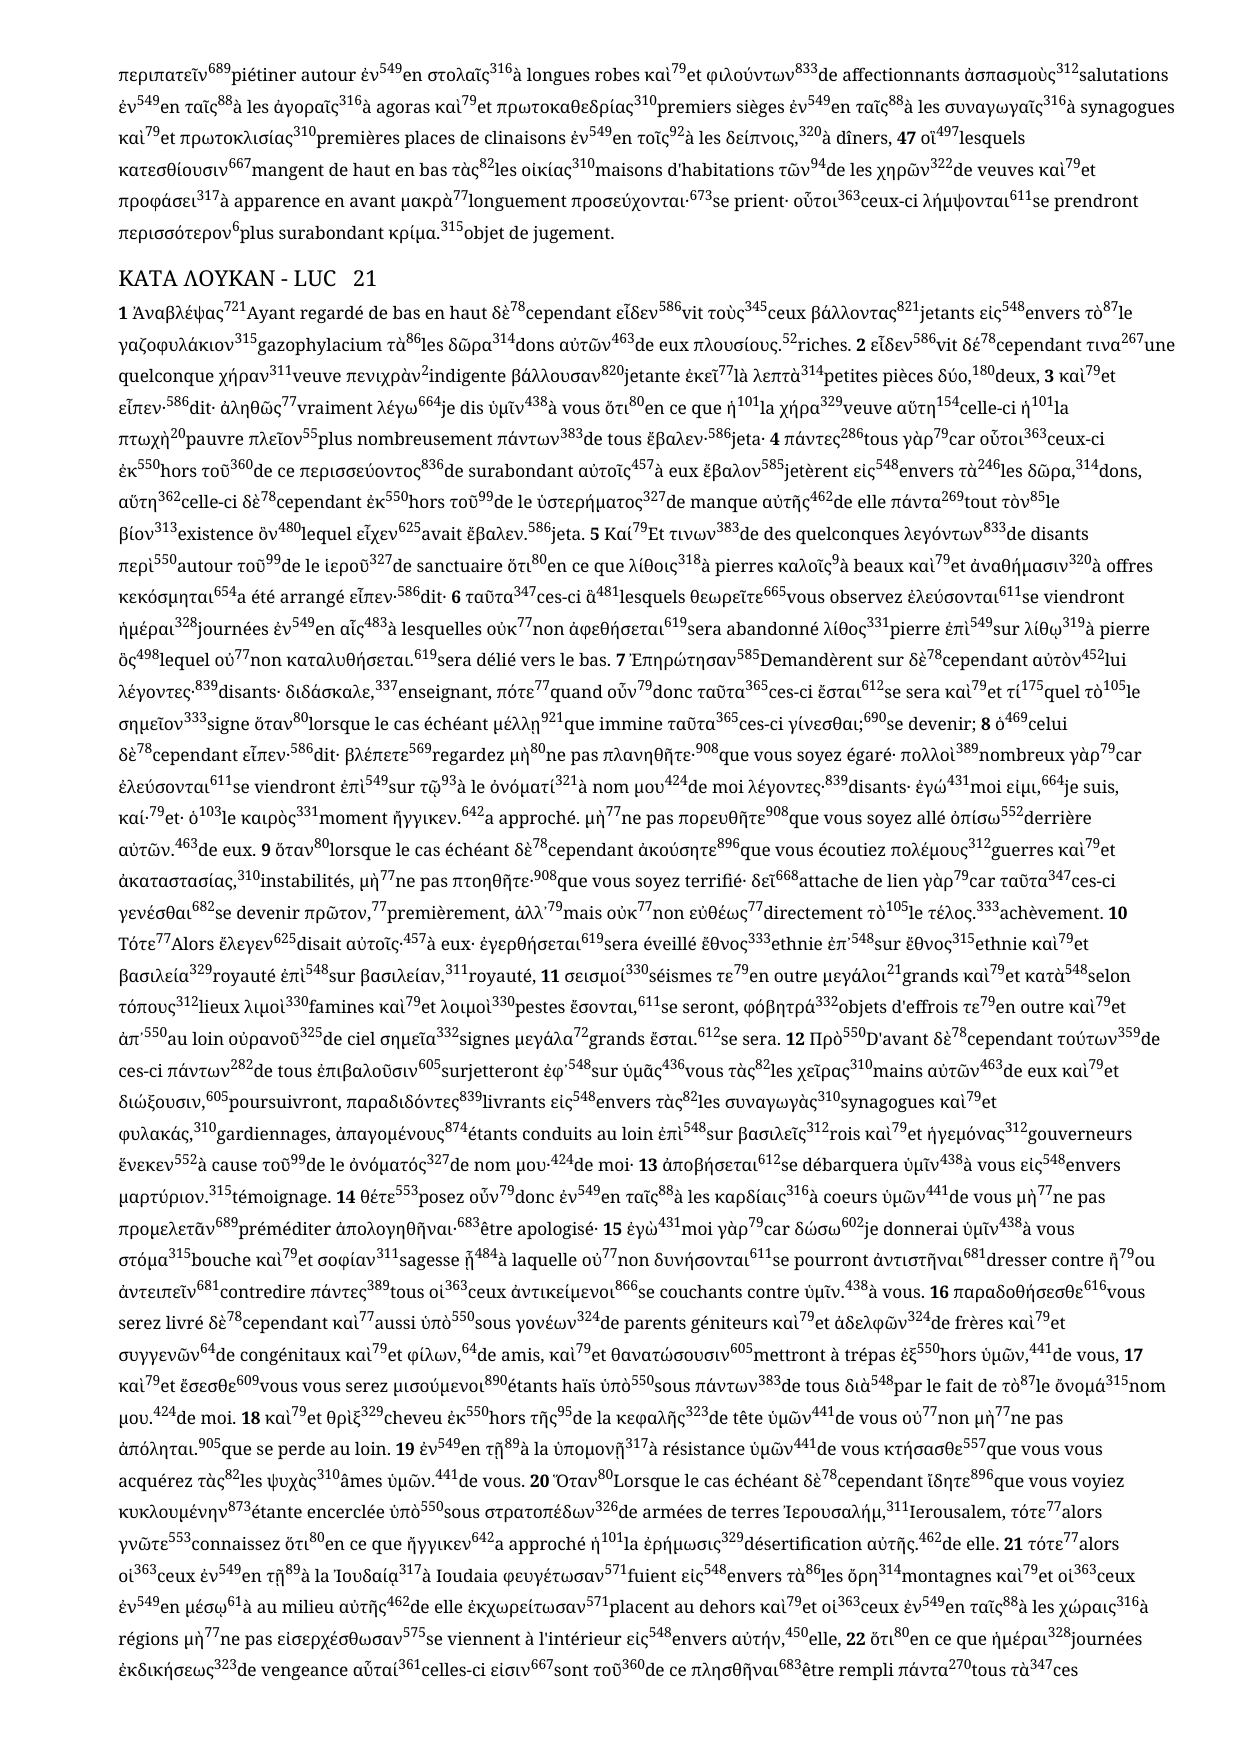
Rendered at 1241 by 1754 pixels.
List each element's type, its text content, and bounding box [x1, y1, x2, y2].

text ΚΑΤΑ ΛΟΥΚΑΝ - LUC 21 [118, 263, 1181, 293]
text 1 Ἀναβλέψας721Ayant regardé de bas en haut δὲ78cependant εἶδεν586vit τοὺς345ceux βάλλοντας821jetants εἰς548envers τὸ87le γαζοφυλάκιον315gazophylacium τὰ86les δῶρα314dons αὐτῶν463de eux πλουσίους.52riches. 2 εἶδεν586vit δέ78cependant τινα267une quelconque χήραν311veuve πενιχρὰν2indigente βάλλουσαν820jetante ἐκεῖ77là λεπτὰ314petites pièces δύο,180deux, 3 καὶ79et εἶπεν·586dit· ἀληθῶς77vraiment λέγω664je dis ὑμῖν438à vous ὅτι80en ce que ἡ101la χήρα329veuve αὕτη154celle-ci ἡ101la πτωχὴ20pauvre πλεῖον55plus nombreusement πάντων383de tous ἔβαλεν·586jeta· 4 πάντες286tous γὰρ79car οὗτοι363ceux-ci ἐκ550hors τοῦ360de ce περισσεύοντος836de surabondant αὐτοῖς457à eux ἔβαλον585jetèrent εἰς548envers τὰ246les δῶρα,314dons, αὕτη362celle-ci δὲ78cependant ἐκ550hors τοῦ99de le ὑστερήματος327de manque αὐτῆς462de elle πάντα269tout τὸν85le βίον313existence ὃν480lequel εἶχεν625avait ἔβαλεν.586jeta. 5 Καί79Et τινων383de des quelconques λεγόντων833de disants περὶ550autour τοῦ99de le ἱεροῦ327de sanctuaire ὅτι80en ce que λίθοις318à pierres καλοῖς9à beaux καὶ79et ἀναθήμασιν320à offres κεκόσμηται654a été arrangé εἶπεν·586dit· 6 ταῦτα347ces-ci ἃ481lesquels θεωρεῖτε665vous observez ἐλεύσονται611se viendront ἡμέραι328journées ἐν549en αἷς483à lesquelles οὐκ77non ἀφεθήσεται619sera abandonné λίθος331pierre ἐπὶ549sur λίθῳ319à pierre ὃς498lequel οὐ77non καταλυθήσεται.619sera délié vers le bas. 7 Ἐπηρώτησαν585Demandèrent sur δὲ78cependant αὐτὸν452lui λέγοντες·839disants· διδάσκαλε,337enseignant, πότε77quand οὖν79donc ταῦτα365ces-ci ἔσται612se sera καὶ79et τί175quel τὸ105le σημεῖον333signe ὅταν80lorsque le cas échéant μέλλῃ921que immine ταῦτα365ces-ci γίνεσθαι;690se devenir; 8 ὁ469celui δὲ78cependant εἶπεν·586dit· βλέπετε569regardez μὴ80ne pas πλανηθῆτε·908que vous soyez égaré· πολλοὶ389nombreux γὰρ79car ἐλεύσονται611se viendront ἐπὶ549sur τῷ93à le ὀνόματί321à nom μου424de moi λέγοντες·839disants· ἐγώ431moi εἰμι,664je suis, καί·79et· ὁ103le καιρὸς331moment ἤγγικεν.642a approché. μὴ77ne pas πορευθῆτε908que vous soyez allé ὀπίσω552derrière αὐτῶν.463de eux. 9 ὅταν80lorsque le cas échéant δὲ78cependant ἀκούσητε896que vous écoutiez πολέμους312guerres καὶ79et ἀκαταστασίας,310instabilités, μὴ77ne pas πτοηθῆτε·908que vous soyez terrifié· δεῖ668attache de lien γὰρ79car ταῦτα347ces-ci γενέσθαι682se devenir πρῶτον,77premièrement, ἀλλ᾽79mais οὐκ77non εὐθέως77directement τὸ105le τέλος.333achèvement. 10 Τότε77Alors ἔλεγεν625disait αὐτοῖς·457à eux· ἐγερθήσεται619sera éveillé ἔθνος333ethnie ἐπ᾽548sur ἔθνος315ethnie καὶ79et βασιλεία329royauté ἐπὶ548sur βασιλείαν,311royauté, 11 σεισμοί330séismes τε79en outre μεγάλοι21grands καὶ79et κατὰ548selon τόπους312lieux λιμοὶ330famines καὶ79et λοιμοὶ330pestes ἔσονται,611se seront, φόβητρά332objets d'effrois τε79en outre καὶ79et ἀπ᾽550au loin οὐρανοῦ325de ciel σημεῖα332signes μεγάλα72grands ἔσται.612se sera. 12 Πρὸ550D'avant δὲ78cependant τούτων359de ces-ci πάντων282de tous ἐπιβαλοῦσιν605surjetteront ἐφ᾽548sur ὑμᾶς436vous τὰς82les χεῖρας310mains αὐτῶν463de eux καὶ79et διώξουσιν,605poursuivront, παραδιδόντες839livrants εἰς548envers τὰς82les συναγωγὰς310synagogues καὶ79et φυλακάς,310gardiennages, ἀπαγομένους874étants conduits au loin ἐπὶ548sur βασιλεῖς312rois καὶ79et ἡγεμόνας312gouverneurs ἕνεκεν552à cause τοῦ99de le ὀνόματός327de nom μου·424de moi· 13 ἀποβήσεται612se débarquera ὑμῖν438à vous εἰς548envers μαρτύριον.315témoignage. 14 θέτε553posez οὖν79donc ἐν549en ταῖς88à les καρδίαις316à coeurs ὑμῶν441de vous μὴ77ne pas προμελετᾶν689préméditer ἀπολογηθῆναι·683être apologisé· 15 ἐγὼ431moi γὰρ79car δώσω602je donnerai ὑμῖν438à vous στόμα315bouche καὶ79et σοφίαν311sagesse ᾗ484à laquelle οὐ77non δυνήσονται611se pourront ἀντιστῆναι681dresser contre ἢ79ou ἀντειπεῖν681contredire πάντες389tous οἱ363ceux ἀντικείμενοι866se couchants contre ὑμῖν.438à vous. 16 παραδοθήσεσθε616vous serez livré δὲ78cependant καὶ77aussi ὑπὸ550sous γονέων324de parents géniteurs καὶ79et ἀδελφῶν324de frères καὶ79et συγγενῶν64de congénitaux καὶ79et φίλων,64de amis, καὶ79et θανατώσουσιν605mettront à trépas ἐξ550hors ὑμῶν,441de vous, 17 καὶ79et ἔσεσθε609vous vous serez μισούμενοι890étants haïs ὑπὸ550sous πάντων383de tous διὰ548par le fait de τὸ87le ὄνομά315nom μου.424de moi. 18 καὶ79et θρὶξ329cheveu ἐκ550hors τῆς95de la κεφαλῆς323de tête ὑμῶν441de vous οὐ77non μὴ77ne pas ἀπόληται.905que se perde au loin. 19 ἐν549en τῇ89à la ὑπομονῇ317à résistance ὑμῶν441de vous κτήσασθε557que vous vous acquérez τὰς82les ψυχὰς310âmes ὑμῶν.441de vous. 20 Ὅταν80Lorsque le cas échéant δὲ78cependant ἴδητε896que vous voyiez κυκλουμένην873étante encerclée ὑπὸ550sous στρατοπέδων326de armées de terres Ἰερουσαλήμ,311Ierousalem, τότε77alors γνῶτε553connaissez ὅτι80en ce que ἤγγικεν642a approché ἡ101la ἐρήμωσις329désertification αὐτῆς.462de elle. 21 τότε77alors οἱ363ceux ἐν549en τῇ89à la Ἰουδαίᾳ317à Ioudaia φευγέτωσαν571fuient εἰς548envers τὰ86les ὄρη314montagnes καὶ79et οἱ363ceux ἐν549en μέσῳ61à au milieu αὐτῆς462de elle ἐκχωρείτωσαν571placent au dehors καὶ79et οἱ363ceux ἐν549en ταῖς88à les χώραις316à régions μὴ77ne pas εἰσερχέσθωσαν575se viennent à l'intérieur εἰς548envers αὐτήν,450elle, 22 ὅτι80en ce que ἡμέραι328journées ἐκδικήσεως323de vengeance αὗταί361celles-ci εἰσιν667sont τοῦ360de ce πλησθῆναι683être rempli πάντα270tous τὰ347ces γεγραμμένα.797ayants étés graphés. 23 οὐαὶ304Ouai δὲ78cependant ταῖς349à celles ἐν549en γαστρὶ317à ventre ἐχούσαις825à ayantes καὶ79et ταῖς349à celles θηλαζούσαις825à allaitantes ἐν549en ἐκείναις141à celles-là ταῖς88à les ἡμέραις·316à journées· ἔσται612se sera γὰρ79car ἀνάγκη329nécessité μεγάλη20grande ἐπὶ550sur τῆς95de la γῆς323de terre καὶ79et ὀργὴ329colère τῷ91à le λαῷ319à peuple τούτῳ,144à celui-ci, 24 καὶ79et πεσοῦνται611se tomberont στόματι321à bouche μαχαίρης323de machette καὶ79et αἰχμαλωτισθήσονται618seront fait captif εἰς548envers τὰ86les ἔθνη314ethnies πάντα,270tous, καὶ79et Ἰερουσαλὴμ329Ierousalem ἔσται612se sera πατουμένη889étante piétinée ὑπὸ550sous ἐθνῶν,326de ethnies, ἄχρι80jusqu'à l'extrémité οὗ494de lequel πληρωθῶσιν910que soient fait plénitude καιροὶ330moments ἐθνῶν.326de ethnies. 25 Καὶ79Et ἔσονται611se seront σημεῖα332signes ἐν549en ἡλίῳ319à soleil καὶ79et σελήνῃ317à lune καὶ79et ἄστροις,320à astres, καὶ79et ἐπὶ550sur τῆς95de la γῆς323de terre συνοχὴ329cohésion ἐθνῶν326de ethnies ἐν549en ἀπορίᾳ317à difficulté ἤχους327de écho θαλάσσης323de mer καὶ79et σάλου,325de fluctuation, 26 ἀποψυχόντων833de rendants l'âme ἀνθρώπων324de êtres humains ἀπὸ550au loin φόβου325de effroi καὶ79et προσδοκίας323de attente τῶν359de ces ἐπερχομένων862de se venants sur τῇ89à la οἰκουμένῃ,317à écoumène, αἱ100les γὰρ79car δυνάμεις328puissances τῶν96de les οὐρανῶν324de cieux σαλευθήσονται.618seront ébranlé. 27 καὶ79et τότε77alors ὄψονται611se verront τὸν85le υἱὸν313fils τοῦ97de le ἀνθρώπου325de être humain ἐρχόμενον849se venant ἐν549en νεφέλῃ317à nuée μετὰ550avec δυνάμεως323de puissance καὶ79et δόξης323de gloire πολλῆς.279de nombreuse. 28 ἀρχομένων862de se originants δὲ78cependant τούτων359de ces-ci γίνεσθαι690se devenir ἀνακύψατε553penchez de bas en haut καὶ79et ἐπάρατε553surélevez τὰς82les κεφαλὰς310têtes ὑμῶν,441de vous, διότι80parce que ἐγγίζει668approche ἡ101la ἀπολύτρωσις329rançon intégrale ὑμῶν.441de vous. 29 Καὶ79Et εἶπεν586dit παραβολὴν311parabole αὐτοῖς·457à eux· ἴδετε553voyez τὴν83la συκῆν311figuier καὶ79et πάντα270tous τὰ86les δένδρα·314arbres· 30 ὅταν80lorsque le cas échéant προβάλωσιν898que jettent devant ἤδη,77déjà, βλέποντες839regardants ἀφ᾽550au loin ἑαυτῶν521de vous-mêmes γινώσκετε665vous connaissez ὅτι80en ce que ἤδη77déjà ἐγγὺς77proche τὸ105le θέρος333été ἐστίν·668est· 31 οὕτως77ainsi καὶ77aussi ὑμεῖς,447vous, ὅταν80lorsque le cas échéant ἴδητε896que vous voyiez ταῦτα347ces-ci γινόμενα,850se devenants, γινώσκετε569connaissez ὅτι80en ce que ἐγγύς77proche ἐστιν668est ἡ101la βασιλεία329royauté τοῦ97de le θεοῦ.325de Dieu. 32 ἀμὴν304amen λέγω664je dis ὑμῖν438à vous ὅτι80en ce que οὐ77non μὴ77ne pas παρέλθῃ899que passe à côté ἡ101la γενεὰ329génération αὕτη154celle-ci ἕως80jusqu'à ce que ἂν340le cas échéant πάντα391tous γένηται.905que se devienne. 33 ὁ103le οὐρανὸς331ciel καὶ79et ἡ101la γῆ329terre παρελεύσονται,611se passeront à côté, οἱ102les δὲ78cependant λόγοι330discours μου424de moi οὐ77non μὴ77ne pas παρελεύσονται.611se passeront à côté. 34 Προσέχετε569Attenez δὲ78cependant ἑαυτοῖς519à vous-mêmes μήποτε80de peur que βαρηθῶσιν910que soient alourdi ὑμῶν441de vous αἱ100les καρδίαι328coeurs ἐν549en κραιπάλῃ317à crapulerie καὶ79et μέθῃ317à ivresse καὶ79et μερίμναις316à inquiétudes βιωτικαῖς7à vitales καὶ79et ἐπιστῇ899que présente ἐφ᾽548sur ὑμᾶς436vous αἰφνίδιος69soudaine ἡ101la ἡμέρα329journée ἐκείνη154celle-là 35 ὡς80comme παγίς·329piège· ἐπεισελεύσεται612se viendra à l'intérieur par dessus γὰρ79car ἐπὶ548sur πάντας268tous τοὺς345ceux καθημένους848se étants assis ἐπὶ548sur πρόσωπον315face πάσης279de toute τῆς95de la γῆς.323de terre. 36 ἀγρυπνεῖτε569soyez sans sommeil δὲ78cependant ἐν549en παντὶ275à tout καιρῷ319à moment δεόμενοι866se attachants de lien ἵνα80afin que κατισχύσητε896que vous ayez la ténacité de haut en bas ἐκφυγεῖν681fuir dehors ταῦτα347ces-ci πάντα270tous τὰ347ces μέλλοντα823imminants γίνεσθαι690se devenir καὶ79et σταθῆναι683être dressé ἔμπροσθεν552en devers τοῦ97de le υἱοῦ325de fils τοῦ97de le ἀνθρώπου.325de être humain. 37 Ἦν625Était δὲ78cependant τὰς82les ἡμέρας310journées ἐν549en τῷ93à le ἱερῷ321à sanctuaire διδάσκων,840enseignant, τὰς82les δὲ78cependant νύκτας310nuits ἐξερχόμενος867se sortant ηὐλίζετο631se bivouaquait εἰς548envers τὸ87le ὄρος315montagne τὸ348ce καλούμενον877étant appelé Ἐλαιῶν·322de Oliveraies· 38 καὶ79et πᾶς287tout ὁ103le λαὸς331peuple ὤρθριζεν625levait tôt πρὸς548vers αὐτὸν452lui ἐν549en τῷ93à le ἱερῷ321à sanctuaire ἀκούειν689écouter αὐτοῦ.464de lui. [118, 297, 1181, 1682]
